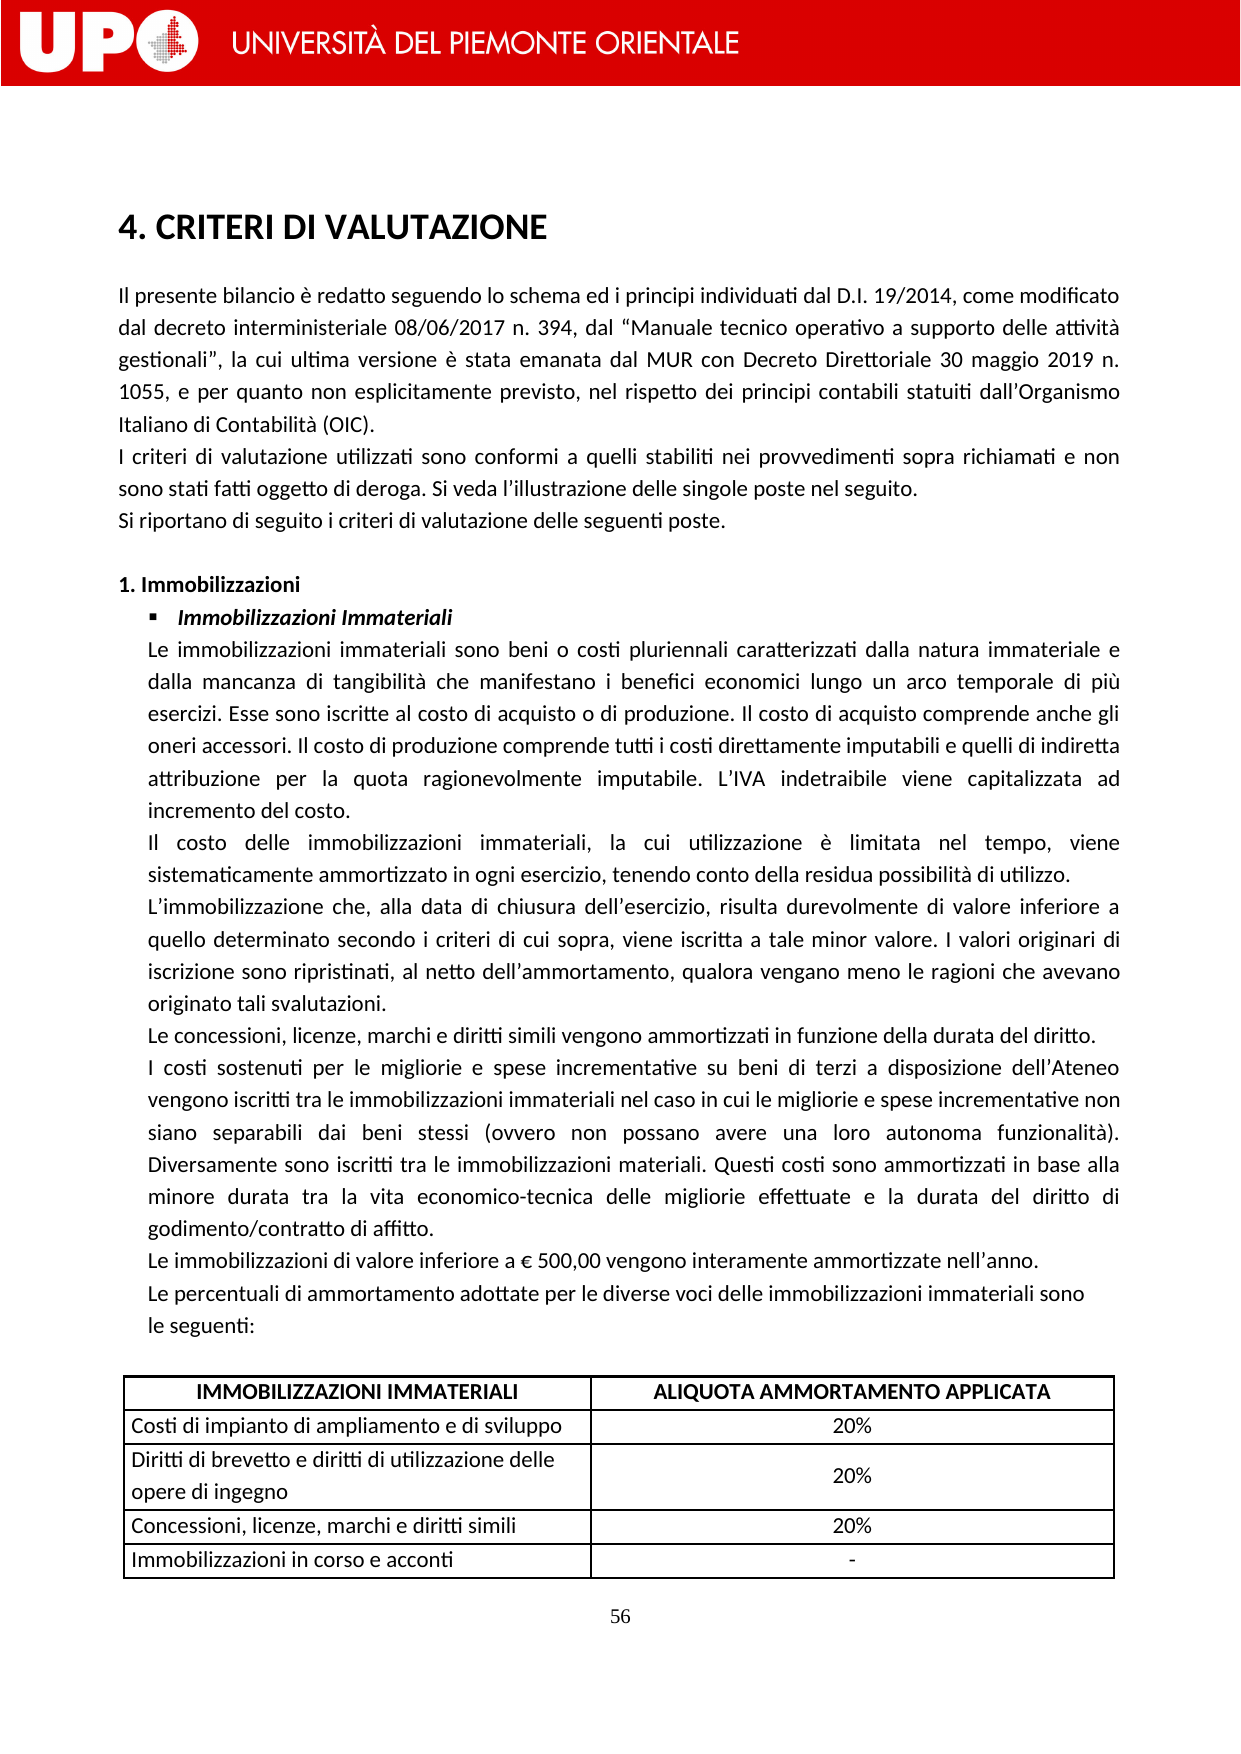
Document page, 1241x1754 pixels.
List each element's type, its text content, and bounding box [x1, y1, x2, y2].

subtitle 4. CRITERI DI VALUTAZIONE [118, 203, 1122, 249]
list Immobilizzazioni Immateriali [148, 603, 1122, 631]
text Le immobilizzazioni immateriali sono beni o costi pluriennali caratterizzati dalla natura immateriale e dalla mancanza di tangibilità che manifestano i benefici economici lungo un arco temporale di più esercizi. Esse sono iscritte al costo di acquisto o di produzione. Il costo di acquisto comprende anche gli oneri accessori. Il costo di produzione comprende tutti i costi direttamente imputabili e quelli di indiretta attribuzione per la quota ragionevolmente imputabile. L’IVA indetraibile viene capitalizzata ad incremento del costo. [148, 635, 1122, 824]
table_cell Costi di impianto di ampliamento e di sviluppo [125, 1411, 590, 1443]
text L’immobilizzazione che, alla data di chiusura dell’esercizio, risulta durevolmente di valore inferiore a quello determinato secondo i criteri di cui sopra, viene iscritta a tale minor valore. I valori originari di iscrizione sono ripristinati, al netto dell’ammortamento, qualora vengano meno le ragioni che avevano originato tali svalutazioni. [148, 892, 1122, 1017]
text Le immobilizzazioni di valore inferiore a € 500,00 vengono interamente ammortizzate nell’anno. [148, 1247, 1122, 1274]
text Le concessioni, licenze, marchi e diritti simili vengono ammortizzati in funzione della durata del diritto. [148, 1021, 1122, 1049]
table_header ALIQUOTA AMMORTAMENTO APPLICATA [592, 1378, 1113, 1409]
table_cell Diritti di brevetto e diritti di utilizzazione delle opere di ingegno [125, 1445, 590, 1509]
text Le percentuali di ammortamento adottate per le diverse voci delle immobilizzazioni immateriali sono [148, 1279, 1122, 1307]
text I costi sostenuti per le migliorie e spese incrementative su beni di terzi a disposizione dell’Ateneo vengono iscritti tra le immobilizzazioni immateriali nel caso in cui le migliorie e spese incrementative non siano separabili dai beni stessi (ovvero non possano avere una loro autonoma funzionalità). Diversamente sono iscritti tra le immobilizzazioni materiali. Questi costi sono ammortizzati in base alla minore durata tra la vita economico-tecnica delle migliorie effettuate e la durata del diritto di godimento/contratto di affitto. [148, 1053, 1122, 1242]
table_header IMMOBILIZZAZIONI IMMATERIALI [125, 1378, 590, 1409]
text le seguenti: [148, 1311, 1122, 1339]
text Si riportano di seguito i criteri di valutazione delle seguenti poste. [118, 506, 1122, 534]
table_cell 20% [592, 1445, 1113, 1509]
table_cell - [592, 1545, 1113, 1577]
text Il presente bilancio è redatto seguendo lo schema ed i principi individuati dal D.I. 19/2014, come modificato dal decreto interministeriale 08/06/2017 n. 394, dal “Manuale tecnico operativo a supporto delle attività gestionali”, la cui ultima versione è stata emanata dal MUR con Decreto Direttoriale 30 maggio 2019 n. 1055, e per quanto non esplicitamente previsto, nel rispetto dei principi contabili statuiti dall’Organismo Italiano di Contabilità (OIC). [118, 281, 1122, 438]
text I criteri di valutazione utilizzati sono conformi a quelli stabiliti nei provvedimenti sopra richiamati e non sono stati fatti oggetto di deroga. Si veda l’illustrazione delle singole poste nel seguito. [118, 442, 1122, 502]
text 1. Immobilizzazioni [118, 571, 1122, 599]
table_cell Immobilizzazioni in corso e acconti [125, 1545, 590, 1577]
text Il costo delle immobilizzazioni immateriali, la cui utilizzazione è limitata nel tempo, viene sistematicamente ammortizzato in ogni esercizio, tenendo conto della residua possibilità di utilizzo. [148, 828, 1122, 888]
table_cell 20% [592, 1511, 1113, 1543]
table_cell Concessioni, licenze, marchi e diritti simili [125, 1511, 590, 1543]
table_cell 20% [592, 1411, 1113, 1443]
